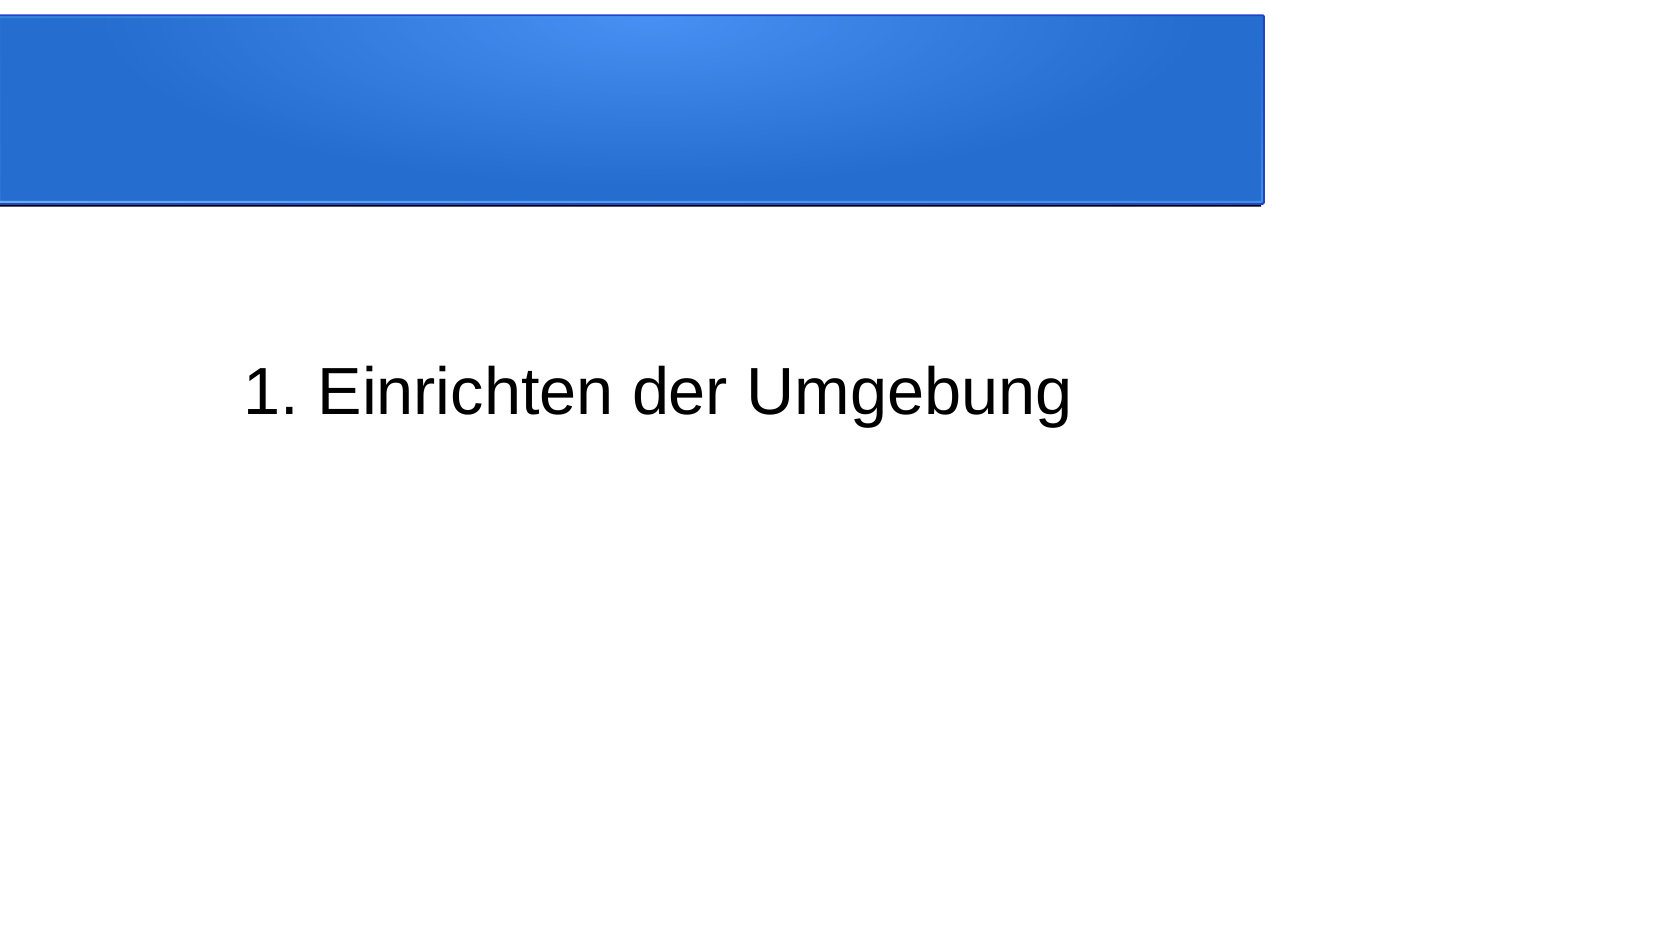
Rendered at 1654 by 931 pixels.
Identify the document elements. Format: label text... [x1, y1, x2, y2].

subtitle 1. Einrichten der Umgebung [82, 35, 1235, 748]
